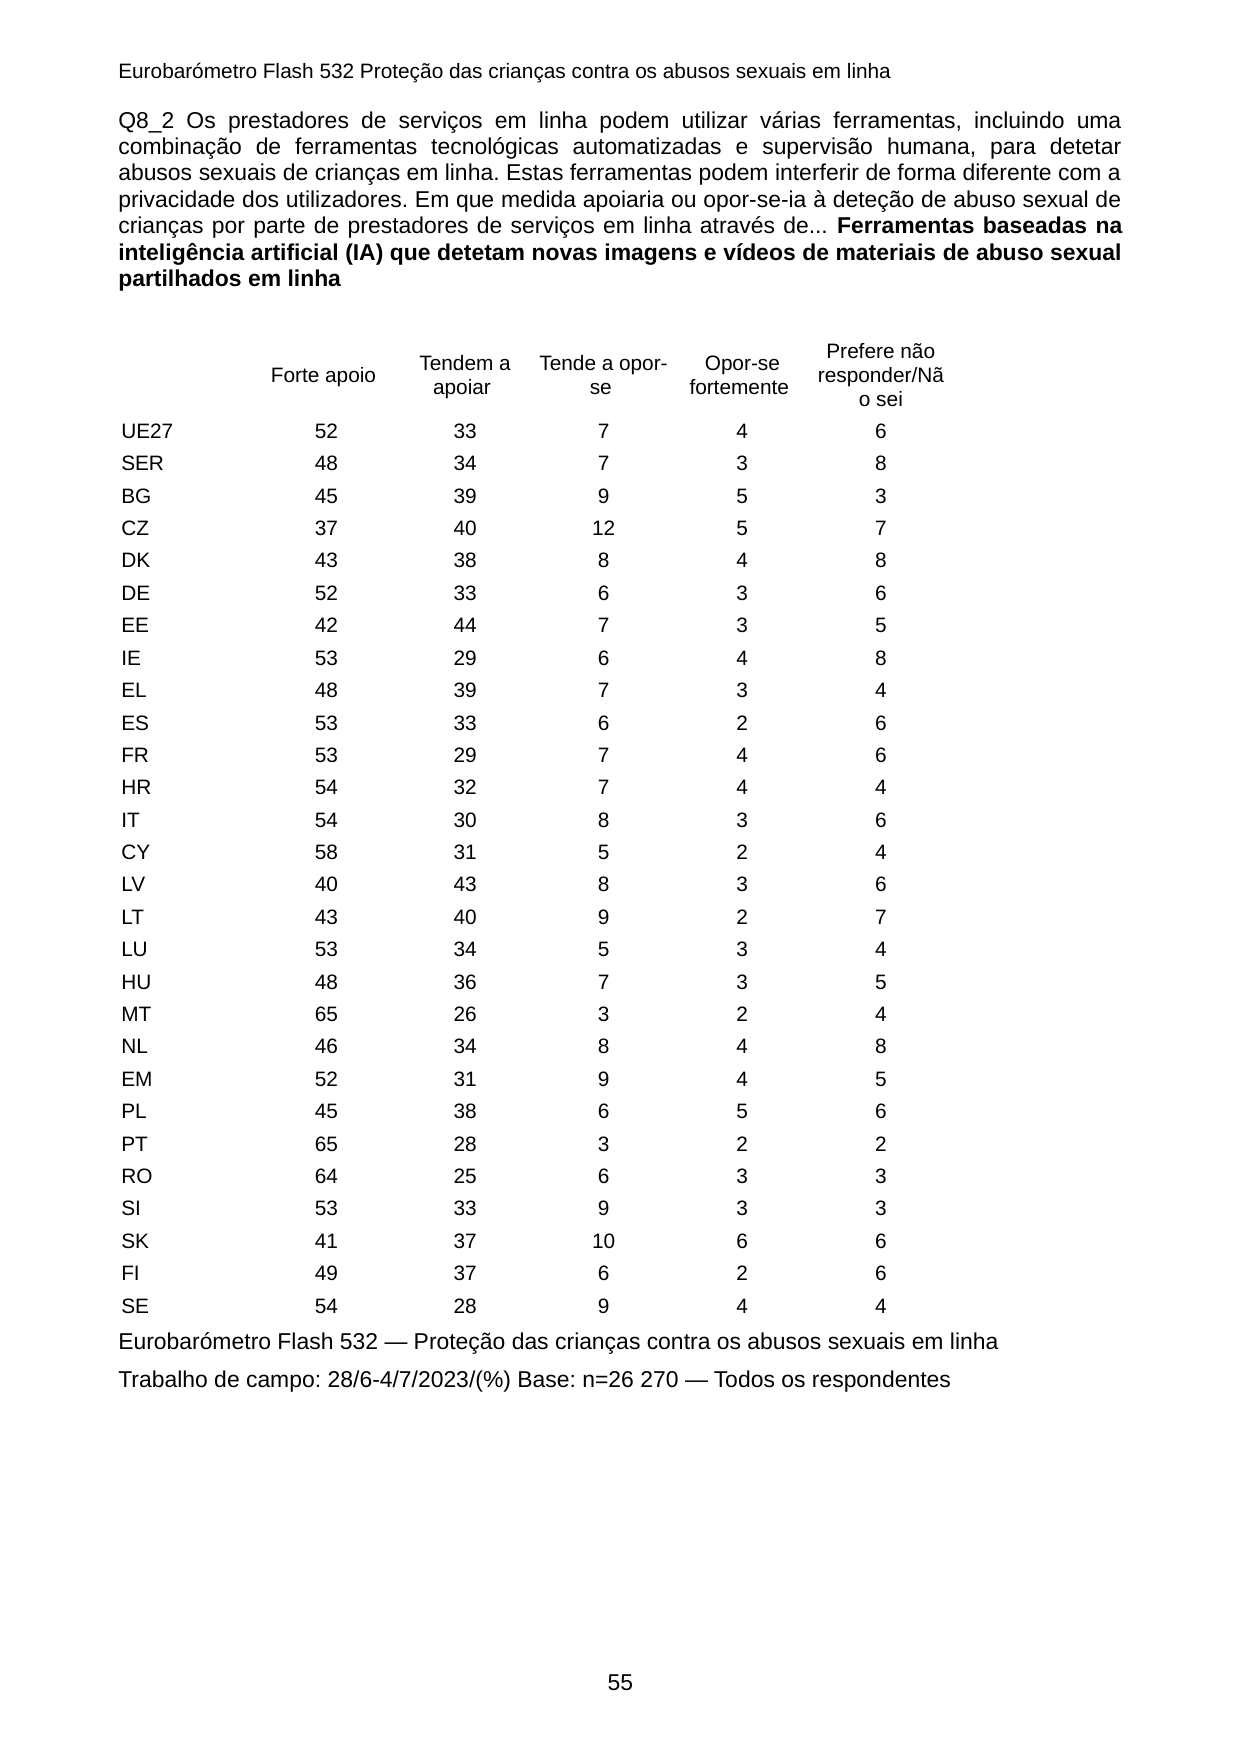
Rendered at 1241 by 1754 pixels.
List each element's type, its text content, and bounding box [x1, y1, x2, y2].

table_cell 6 [534, 706, 673, 738]
table_cell 4 [673, 1289, 811, 1322]
table_cell 33 [395, 415, 534, 447]
table_cell LV [118, 868, 257, 901]
table_cell 54 [257, 803, 395, 836]
table_cell 45 [257, 1095, 395, 1127]
table_cell 5 [673, 479, 811, 512]
table_cell 65 [257, 1127, 395, 1160]
table_cell 54 [257, 1289, 395, 1322]
table_cell 2 [673, 706, 811, 738]
table_cell 3 [811, 1192, 950, 1224]
table_cell 52 [257, 577, 395, 609]
table_cell 4 [673, 1063, 811, 1095]
table_cell 38 [395, 544, 534, 577]
table_cell 6 [673, 1225, 811, 1257]
table_cell 33 [395, 706, 534, 738]
table_cell 7 [534, 739, 673, 771]
table_cell 9 [534, 1063, 673, 1095]
table_cell EM [118, 1063, 257, 1095]
table_cell 34 [395, 447, 534, 479]
table_cell 3 [673, 674, 811, 706]
table_cell 4 [673, 544, 811, 577]
table_cell 37 [257, 512, 395, 544]
table_cell 44 [395, 609, 534, 641]
table_cell 40 [395, 901, 534, 933]
table_cell 37 [395, 1257, 534, 1289]
table_cell 10 [534, 1225, 673, 1257]
table_cell 6 [534, 641, 673, 674]
table_cell 3 [811, 479, 950, 512]
table_cell 7 [534, 771, 673, 803]
table_cell 2 [673, 901, 811, 933]
table_cell IT [118, 803, 257, 836]
table_cell 53 [257, 641, 395, 674]
table_cell 7 [534, 965, 673, 998]
table_cell CY [118, 836, 257, 868]
table_cell 4 [811, 1289, 950, 1322]
table_cell 7 [811, 512, 950, 544]
table_cell FR [118, 739, 257, 771]
table_cell 5 [673, 1095, 811, 1127]
table_cell HU [118, 965, 257, 998]
table_cell 4 [811, 836, 950, 868]
table_cell 4 [673, 739, 811, 771]
table_cell 2 [673, 1257, 811, 1289]
table_cell 6 [534, 1095, 673, 1127]
table_cell 5 [811, 1063, 950, 1095]
table_cell LU [118, 933, 257, 965]
table_cell 29 [395, 641, 534, 674]
table_cell 9 [534, 479, 673, 512]
text Eurobarómetro Flash 532 — Proteção das crianças contra os abusos sexuais em linha [118, 1328, 1122, 1354]
table_header Prefere não responder/Não sei [811, 335, 950, 414]
table_cell 3 [673, 803, 811, 836]
table_cell 49 [257, 1257, 395, 1289]
table_cell 31 [395, 836, 534, 868]
table_cell NL [118, 1030, 257, 1062]
table_cell 3 [673, 577, 811, 609]
table_cell 4 [811, 998, 950, 1030]
table_cell 32 [395, 771, 534, 803]
table_cell 6 [811, 577, 950, 609]
table_cell 33 [395, 1192, 534, 1224]
table_cell 3 [673, 965, 811, 998]
table_cell 2 [673, 998, 811, 1030]
table_cell 5 [811, 609, 950, 641]
table_cell EE [118, 609, 257, 641]
table_header Tendem a apoiar [395, 335, 534, 414]
table_cell 6 [534, 1257, 673, 1289]
table_cell 7 [534, 415, 673, 447]
table_cell 8 [534, 803, 673, 836]
table_cell 3 [673, 447, 811, 479]
table_header Opor-se fortemente [673, 335, 811, 414]
table_cell 58 [257, 836, 395, 868]
table_header [118, 335, 257, 414]
table_cell CZ [118, 512, 257, 544]
text Trabalho de campo: 28/6-4/7/2023/(%) Base: n=26 270 — Todos os respondentes [118, 1366, 1122, 1392]
table_cell 6 [811, 415, 950, 447]
table_cell 7 [534, 447, 673, 479]
table_cell 9 [534, 1192, 673, 1224]
table_cell 4 [673, 771, 811, 803]
table_cell 6 [534, 577, 673, 609]
table_cell 37 [395, 1225, 534, 1257]
table_cell PL [118, 1095, 257, 1127]
text Q8_2 Os prestadores de serviços em linha podem utilizar várias ferramentas, incluindo uma combinação de ferramentas tecnológicas automatizadas e supervisão humana, para detetar abusos sexuais de crianças em linha. Estas ferramentas podem interferir de forma diferente com a privacidade dos utilizadores. Em que medida apoiaria ou opor-se-ia à deteção de abuso sexual de crianças por parte de prestadores de serviços em linha através de... Ferramentas baseadas na inteligência artificial (IA) que detetam novas imagens e vídeos de materiais de abuso sexual partilhados em linha [118, 107, 1122, 291]
table_cell 9 [534, 901, 673, 933]
table_cell 5 [673, 512, 811, 544]
table_cell 4 [673, 641, 811, 674]
table_cell 48 [257, 965, 395, 998]
table_cell 5 [534, 836, 673, 868]
table_cell 25 [395, 1160, 534, 1192]
table_cell 8 [534, 1030, 673, 1062]
table_cell 33 [395, 577, 534, 609]
table_cell DE [118, 577, 257, 609]
table_cell 53 [257, 933, 395, 965]
table_cell 9 [534, 1289, 673, 1322]
table_cell 8 [534, 544, 673, 577]
table_cell MT [118, 998, 257, 1030]
table_cell 40 [257, 868, 395, 901]
table_cell 12 [534, 512, 673, 544]
table_cell 6 [811, 739, 950, 771]
table_cell 3 [673, 1160, 811, 1192]
table_cell DK [118, 544, 257, 577]
table_cell 8 [811, 544, 950, 577]
table_cell 7 [534, 674, 673, 706]
table_cell 4 [811, 771, 950, 803]
table_cell 43 [395, 868, 534, 901]
table_cell LT [118, 901, 257, 933]
table_cell UE27 [118, 415, 257, 447]
table_cell SER [118, 447, 257, 479]
table_cell 3 [673, 609, 811, 641]
table_cell HR [118, 771, 257, 803]
table_cell EL [118, 674, 257, 706]
table_cell 28 [395, 1127, 534, 1160]
table_cell 6 [811, 1225, 950, 1257]
table_cell 65 [257, 998, 395, 1030]
table_cell 46 [257, 1030, 395, 1062]
table_header Tende a opor-se [534, 335, 673, 414]
table_cell 6 [811, 1257, 950, 1289]
table_cell SK [118, 1225, 257, 1257]
table_cell 43 [257, 901, 395, 933]
table_cell 64 [257, 1160, 395, 1192]
table_cell 8 [811, 1030, 950, 1062]
table_cell PT [118, 1127, 257, 1160]
table_cell 53 [257, 739, 395, 771]
table_cell 6 [811, 868, 950, 901]
table_cell 43 [257, 544, 395, 577]
table_cell 4 [673, 415, 811, 447]
table_cell 6 [534, 1160, 673, 1192]
table_cell 7 [811, 901, 950, 933]
table_cell 39 [395, 479, 534, 512]
table_cell 3 [534, 1127, 673, 1160]
table_header Forte apoio [257, 335, 395, 414]
table_cell 3 [534, 998, 673, 1030]
table_cell 3 [673, 1192, 811, 1224]
table_cell 52 [257, 415, 395, 447]
table_cell 41 [257, 1225, 395, 1257]
table_cell 3 [673, 933, 811, 965]
table_cell 6 [811, 706, 950, 738]
table_cell 2 [673, 1127, 811, 1160]
table_cell 4 [811, 674, 950, 706]
table_cell 8 [811, 447, 950, 479]
table_cell 4 [811, 933, 950, 965]
table_cell 5 [534, 933, 673, 965]
table_cell 26 [395, 998, 534, 1030]
table_cell 38 [395, 1095, 534, 1127]
table_cell 2 [811, 1127, 950, 1160]
table_cell 54 [257, 771, 395, 803]
table_cell 52 [257, 1063, 395, 1095]
table_cell 45 [257, 479, 395, 512]
table_cell 3 [673, 868, 811, 901]
table_cell 34 [395, 933, 534, 965]
table_cell 48 [257, 674, 395, 706]
table_cell 34 [395, 1030, 534, 1062]
table_cell 3 [811, 1160, 950, 1192]
table_cell 6 [811, 1095, 950, 1127]
table_cell 4 [673, 1030, 811, 1062]
table_cell 53 [257, 1192, 395, 1224]
table_cell BG [118, 479, 257, 512]
table_cell 53 [257, 706, 395, 738]
table_cell 6 [811, 803, 950, 836]
table_cell 5 [811, 965, 950, 998]
table_cell 48 [257, 447, 395, 479]
table_cell 42 [257, 609, 395, 641]
table_cell SI [118, 1192, 257, 1224]
table_cell 8 [534, 868, 673, 901]
table_cell 30 [395, 803, 534, 836]
table_cell 36 [395, 965, 534, 998]
table_cell 31 [395, 1063, 534, 1095]
table_cell 29 [395, 739, 534, 771]
table_cell 8 [811, 641, 950, 674]
table_cell SE [118, 1289, 257, 1322]
table_cell 7 [534, 609, 673, 641]
table_cell FI [118, 1257, 257, 1289]
table_cell ES [118, 706, 257, 738]
table_cell 39 [395, 674, 534, 706]
table_cell IE [118, 641, 257, 674]
table_cell 2 [673, 836, 811, 868]
table_cell RO [118, 1160, 257, 1192]
table_cell 28 [395, 1289, 534, 1322]
table_cell 40 [395, 512, 534, 544]
